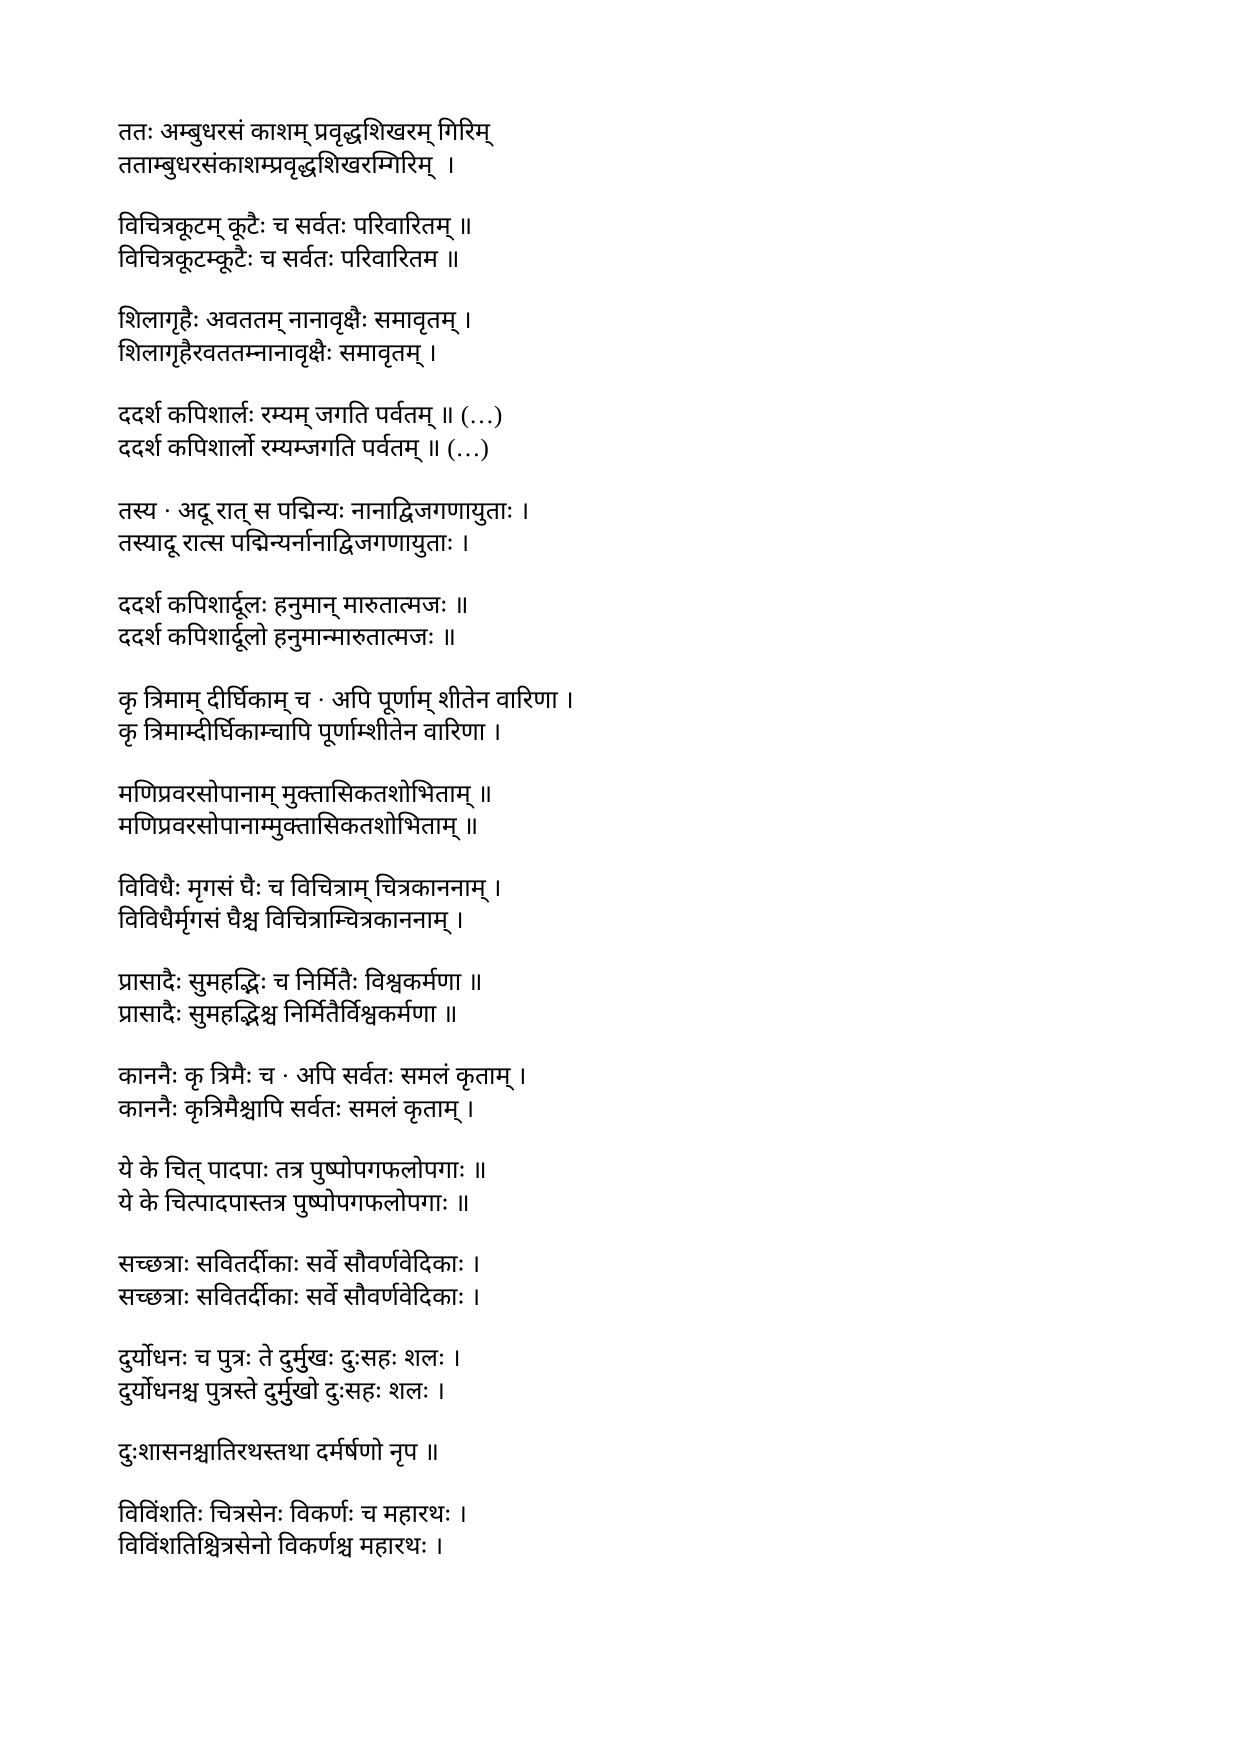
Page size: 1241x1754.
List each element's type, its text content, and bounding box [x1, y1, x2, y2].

text विविधैर्मृगसं घैश्च विचित्राम्चित्रकाननाम् । [118, 906, 1122, 939]
text काननैः कृ त्रिमैः च · अपि सर्वतः समलं कृताम् । [118, 1061, 1122, 1095]
text तताम्बुधरसंकाशम्प्रवृद्धशिखरम्गिरिम् । [118, 151, 1122, 183]
text ददर्श कपिशार्दूलः हनुमान् मारुतात्मजः ॥ [118, 591, 1122, 623]
text ये के चित्पादपास्तत्र पुष्पोपगफलोपगाः ॥ [118, 1189, 1122, 1222]
text ददर्श कपिशार्दूलो हनुमान्मारुतात्मजः ॥ [118, 623, 1122, 656]
text ददर्श कपिशार्लः रम्यम् जगति पर्वतम् ॥ (…) [118, 400, 1122, 433]
text विचित्रकूटम्कूटैः च सर्वतः परिवारितम ॥ [118, 245, 1122, 277]
text ये के चित् पादपाः तत्र पुष्पोपगफलोपगाः ॥ [118, 1156, 1122, 1189]
text विविंशतिः चित्रसेनः विकर्णः च महारथः । [118, 1499, 1122, 1532]
text विविंशतिश्चित्रसेनो विकर्णश्च महारथः । [118, 1532, 1122, 1565]
text मणिप्रवरसोपानाम् मुक्तासिकतशोभिताम् ॥ [118, 779, 1122, 812]
text मणिप्रवरसोपानाम्मुक्तासिकतशोभिताम् ॥ [118, 812, 1122, 845]
text विचित्रकूटम् कूटैः च सर्वतः परिवारितम् ॥ [118, 212, 1122, 245]
text काननैः कृत्रिमैश्चापि सर्वतः समलं कृताम् । [118, 1095, 1122, 1128]
text सच्छत्राः सवितर्दीकाः सर्वे सौवर्णवेदिकाः । [118, 1283, 1122, 1316]
text सच्छत्राः सवितर्दीकाः सर्वे सौवर्णवेदिकाः । [118, 1250, 1122, 1283]
text ददर्श कपिशार्लो रम्यम्जगति पर्वतम् ॥ (…) [118, 433, 1122, 467]
text दुर्योधनश्च पुत्रस्ते दुर्मुुखो दुःसहः शलः । [118, 1377, 1122, 1409]
text शिलागृहैः अवततम् नानावृक्षैः समावृतम् । [118, 306, 1122, 339]
text तस्य · अदू रात् स पद्मिन्यः नानाद्विजगणायुताः । [118, 496, 1122, 529]
text तस्यादू रात्स पद्मिन्यर्नानाद्विजगणायुताः । [118, 529, 1122, 562]
text दुर्योधनः च पुत्रः ते दुर्मुुखः दुःसहः शलः । [118, 1344, 1122, 1377]
text शिलागृहैरवततम्नानावृक्षैः समावृतम् । [118, 339, 1122, 371]
text विविधैः मृगसं घैः च विचित्राम् चित्रकाननाम् । [118, 873, 1122, 906]
text ततः अम्बुधरसं काशम् प्रवृद्धशिखरम् गिरिम् [118, 118, 1122, 151]
text प्रासादैः सुमहद्भिश्च निर्मितैर्विश्वकर्मणा ॥ [118, 1000, 1122, 1033]
text दुःशासनश्चातिरथस्तथा दर्मर्षणो नृप ॥ [118, 1438, 1122, 1471]
text कृ त्रिमाम् दीर्घिकाम् च · अपि पूर्णाम् शीतेन वारिणा । [118, 685, 1122, 718]
text प्रासादैः सुमहद्भिः च निर्मितैः विश्वकर्मणा ॥ [118, 967, 1122, 1000]
text कृ त्रिमाम्दीर्घिकाम्चापि पूर्णाम्शीतेन वारिणा । [118, 718, 1122, 751]
